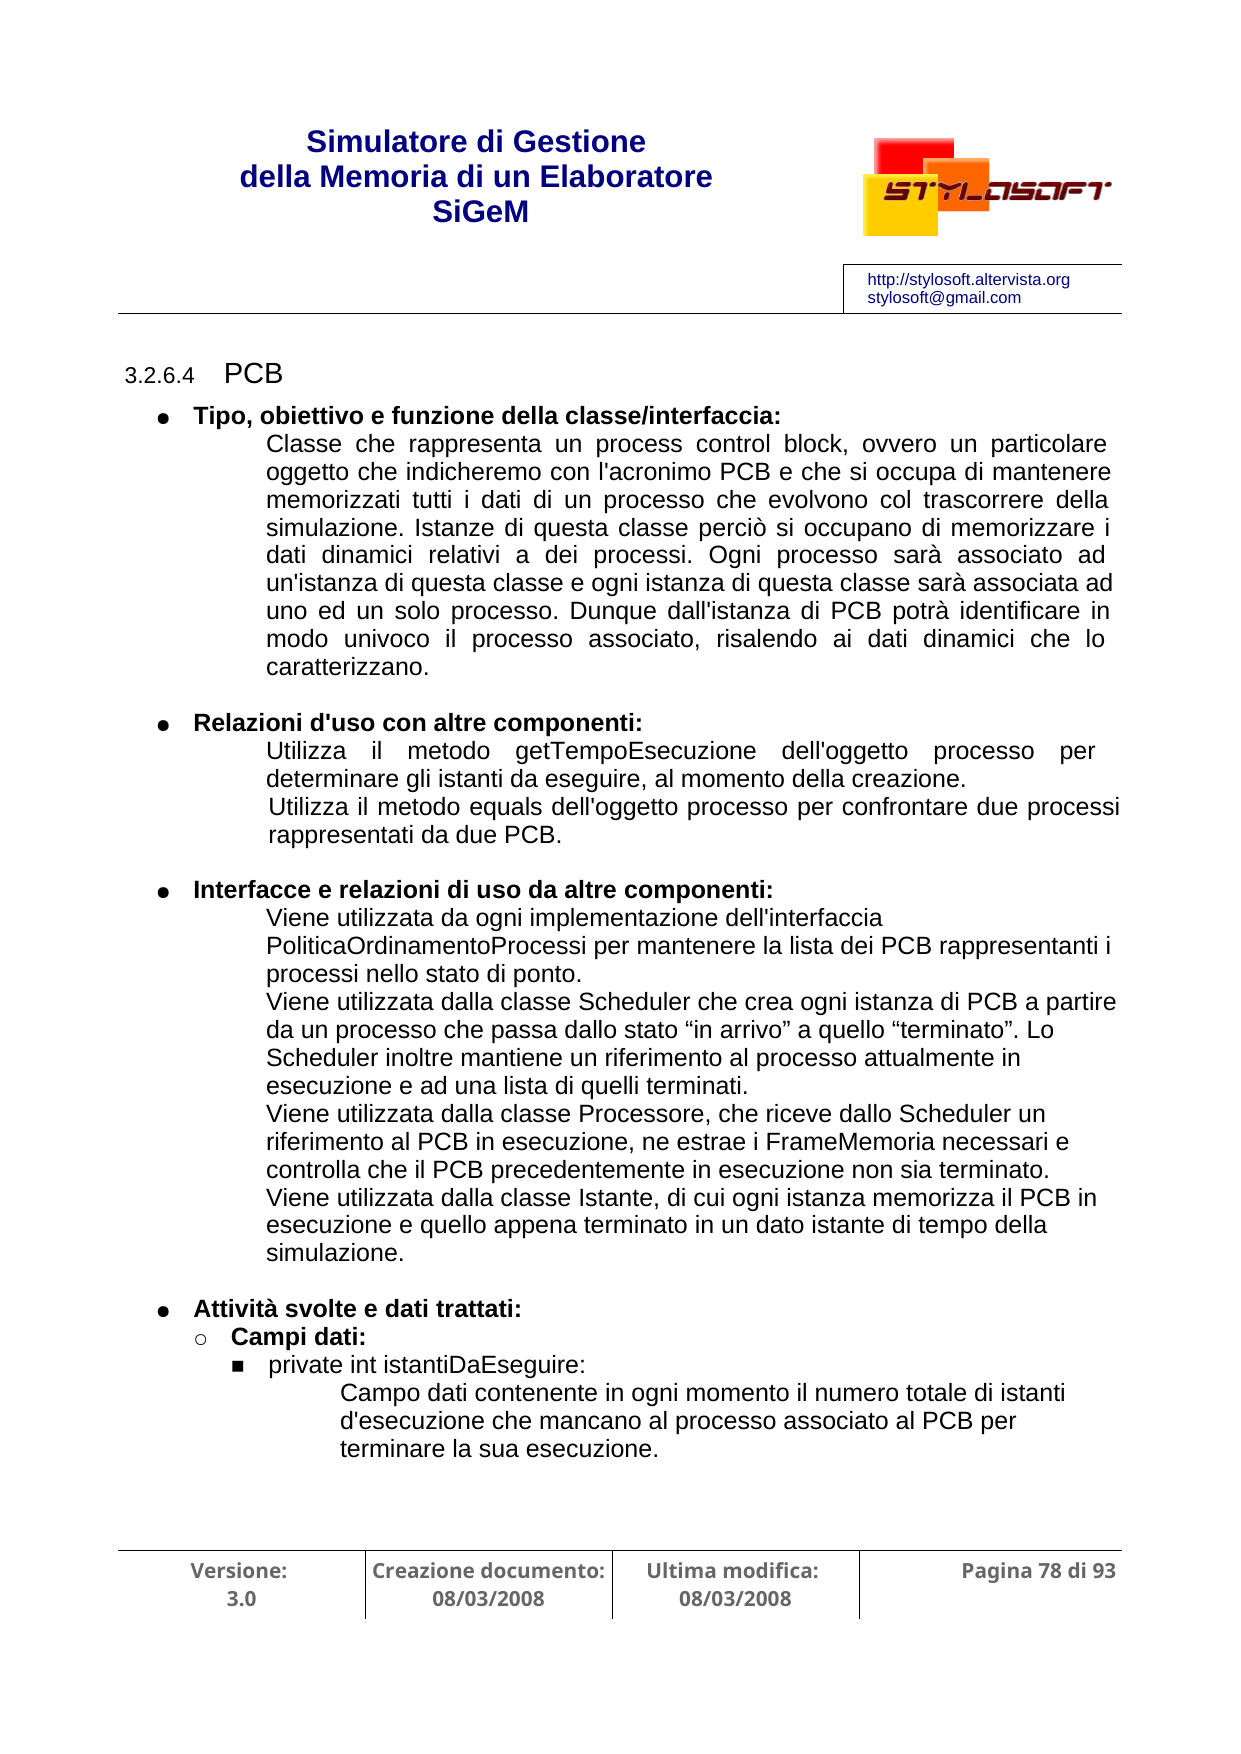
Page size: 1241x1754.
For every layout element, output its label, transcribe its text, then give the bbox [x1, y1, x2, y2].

text Campo dati contenente in ogni momento il numero totale di istanti d'esecuzione che mancano al processo associato al PCB per terminare la sua esecuzione. [118, 1379, 1122, 1462]
text Viene utilizzata dalla classe Scheduler che crea ogni istanza di PCB a partire da un processo che passa dallo stato “in arrivo” a quello “terminato”. Lo Scheduler inoltre mantiene un riferimento al processo attualmente in esecuzione e ad una lista di quelli terminati. [118, 988, 1122, 1099]
list Attività svolte e dati trattati: [156, 1295, 1122, 1323]
list Tipo, obiettivo e funzione della classe/interfaccia: [156, 402, 1122, 429]
list Classe che rappresenta un process control block, ovvero un particolare oggetto che indicheremo con l'acronimo PCB e che si occupa di mantenere memorizzati tutti i dati di un processo che evolvono col trascorrere della simulazione. Istanze di questa classe perciò si occupano di memorizzare i dati dinamici relativi a dei processi. Ogni processo sarà associato ad un'istanza di questa classe e ogni istanza di questa classe sarà associata ad uno ed un solo processo. Dunque dall'istanza di PCB potrà identificare in modo univoco il processo associato, risalendo ai dati dinamici che lo caratterizzano. [156, 429, 1122, 681]
list Campi dati: [193, 1323, 1122, 1351]
list Interfacce e relazioni di uso da altre componenti: [156, 876, 1122, 904]
text Viene utilizzata dalla classe Istante, di cui ogni istanza memorizza il PCB in esecuzione e quello appena terminato in un dato istante di tempo della simulazione. [118, 1183, 1122, 1267]
list Relazioni d'uso con altre componenti: [156, 709, 1122, 737]
subtitle PCB [118, 357, 1122, 389]
list Utilizza il metodo equals dell'oggetto processo per confrontare due processi rappresentati da due PCB. [231, 792, 1122, 848]
picture [848, 123, 1117, 247]
list Utilizza il metodo getTempoEsecuzione dell'oggetto processo per determinare gli istanti da eseguire, al momento della creazione. [156, 737, 1122, 792]
text Viene utilizzata dalla classe Processore, che riceve dallo Scheduler un riferimento al PCB in esecuzione, ne estrae i FrameMemoria necessari e controlla che il PCB precedentemente in esecuzione non sia terminato. [118, 1099, 1122, 1183]
list private int istantiDaEseguire: [231, 1351, 1122, 1379]
list Viene utilizzata da ogni implementazione dell'interfaccia PoliticaOrdinamentoProcessi per mantenere la lista dei PCB rappresentanti i processi nello stato di ponto. [156, 904, 1122, 988]
